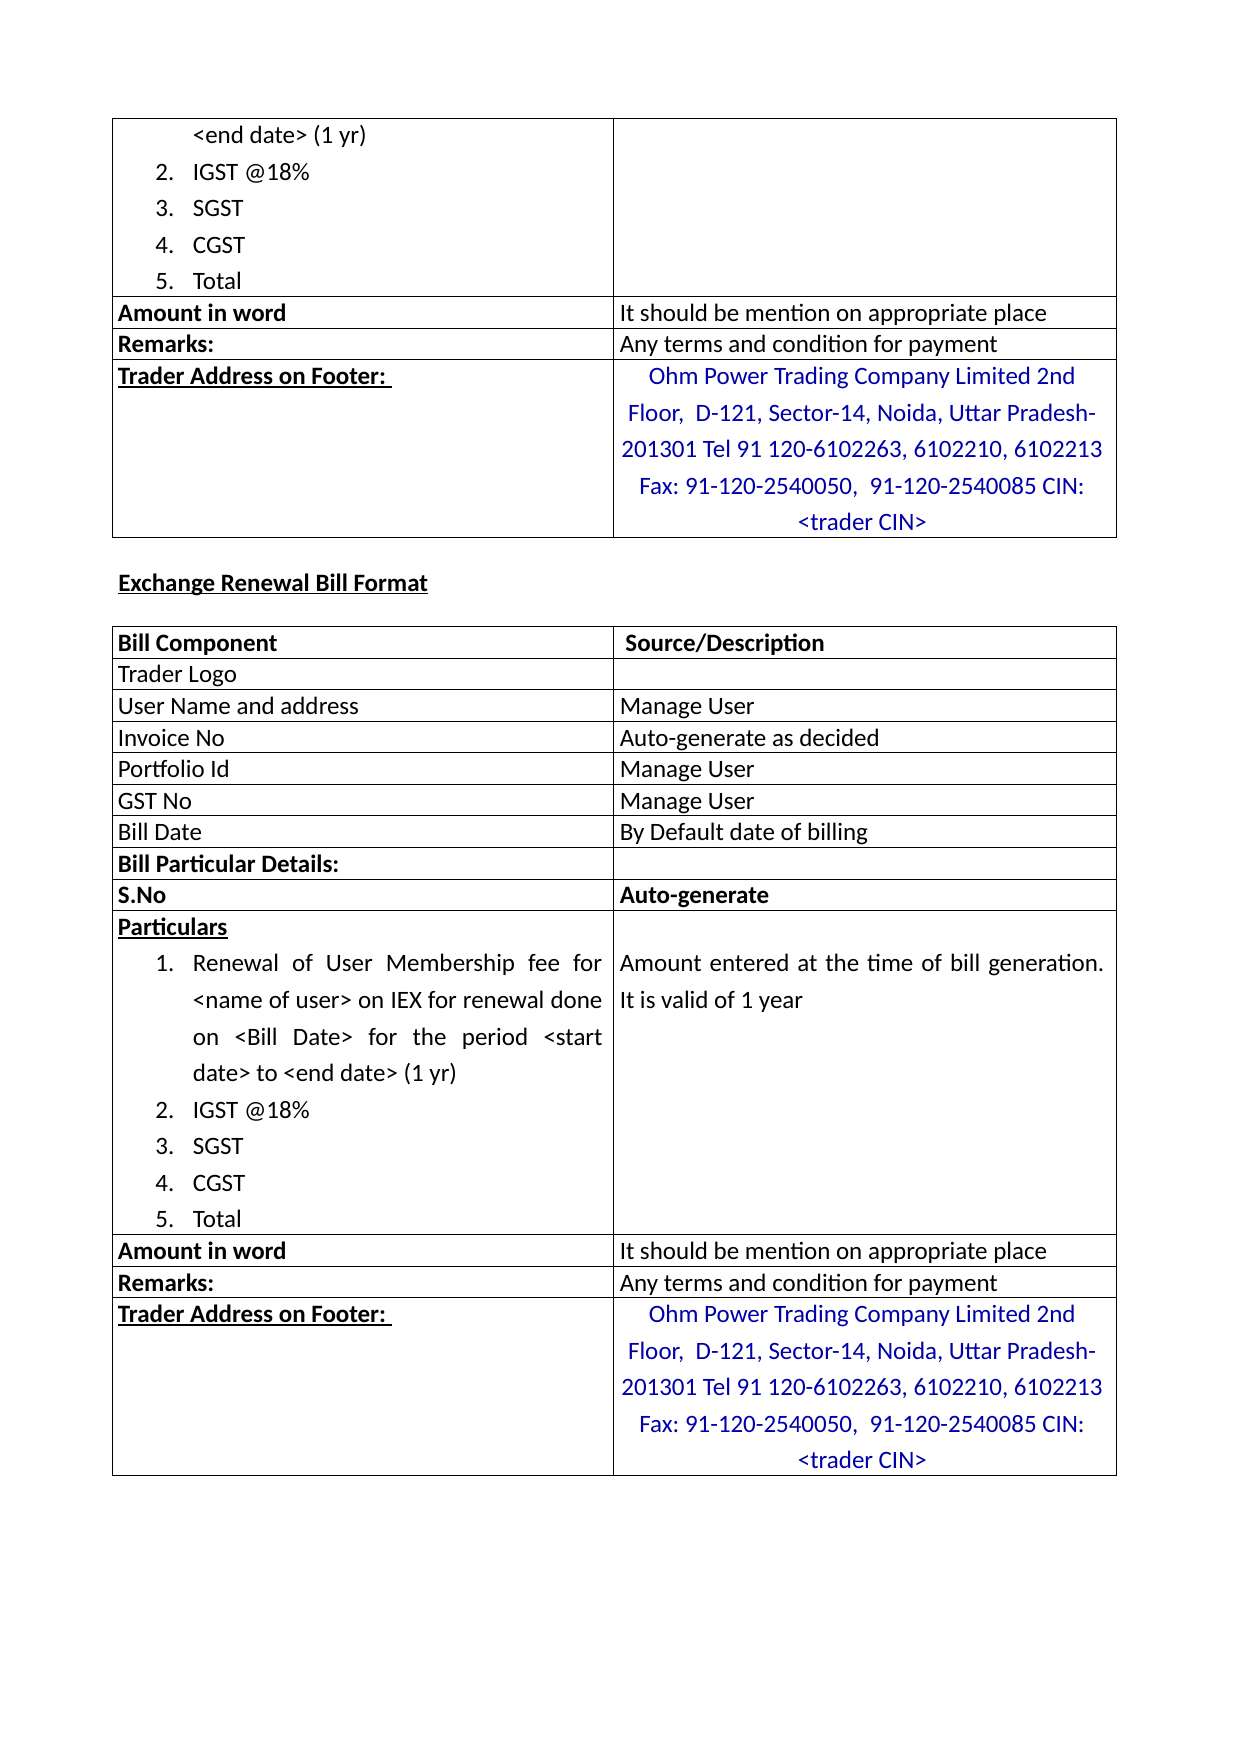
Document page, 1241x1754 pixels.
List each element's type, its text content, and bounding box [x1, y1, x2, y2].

table_cell [614, 659, 1116, 689]
table_cell Trader Address on Footer: [113, 1298, 613, 1475]
table_cell Bill Particular Details: [113, 848, 613, 878]
table_cell Auto-generate [614, 880, 1116, 910]
table_cell It should be mention on appropriate place [614, 1235, 1116, 1266]
table_cell [614, 119, 1116, 296]
table_cell GST No [113, 785, 613, 815]
table_cell Invoice No [113, 722, 613, 752]
table_cell Any terms and condition for payment [614, 329, 1116, 359]
table_header Source/Description [614, 627, 1116, 657]
table_cell Ohm Power Trading Company Limited 2nd Floor, D-121, Sector-14, Noida, Uttar Pradesh-201301 Tel 91 120-6102263, 6102210, 6102213 Fax: 91-120-2540050, 91-120-2540085 CIN: <trader CIN> [614, 360, 1116, 537]
table_cell Portfolio Id [113, 753, 613, 784]
table_header Bill Component [113, 627, 613, 657]
table_cell Remarks: [113, 1267, 613, 1297]
table_cell Amount entered at the time of bill generation. It is valid of 1 year [614, 911, 1116, 1234]
table_cell S.No [113, 880, 613, 910]
table_cell <end date> (1 yr) IGST @18% SGST CGST Total [113, 119, 613, 296]
table_cell Ohm Power Trading Company Limited 2nd Floor, D-121, Sector-14, Noida, Uttar Pradesh-201301 Tel 91 120-6102263, 6102210, 6102213 Fax: 91-120-2540050, 91-120-2540085 CIN: <trader CIN> [614, 1298, 1116, 1475]
table_cell User Name and address [113, 690, 613, 721]
table_cell [614, 848, 1116, 878]
table_cell Remarks: [113, 329, 613, 359]
table_cell Any terms and condition for payment [614, 1267, 1116, 1297]
table_cell Bill Date [113, 816, 613, 847]
table_cell Amount in word [113, 1235, 613, 1266]
table_cell Manage User [614, 785, 1116, 815]
table_cell By Default date of billing [614, 816, 1116, 847]
table_cell Manage User [614, 690, 1116, 721]
table_cell Auto-generate as decided [614, 722, 1116, 752]
table_cell It should be mention on appropriate place [614, 297, 1116, 327]
table_cell Manage User [614, 753, 1116, 784]
table_cell Trader Logo [113, 659, 613, 689]
text Exchange Renewal Bill Format [118, 567, 1122, 597]
table_cell Particulars Renewal of User Membership fee for <name of user> on IEX for renewal done on <Bill Date> for the period <start date> to <end date> (1 yr) IGST @18% SGST CGST Total [113, 911, 613, 1234]
table_cell Amount in word [113, 297, 613, 327]
table_cell Trader Address on Footer: [113, 360, 613, 537]
